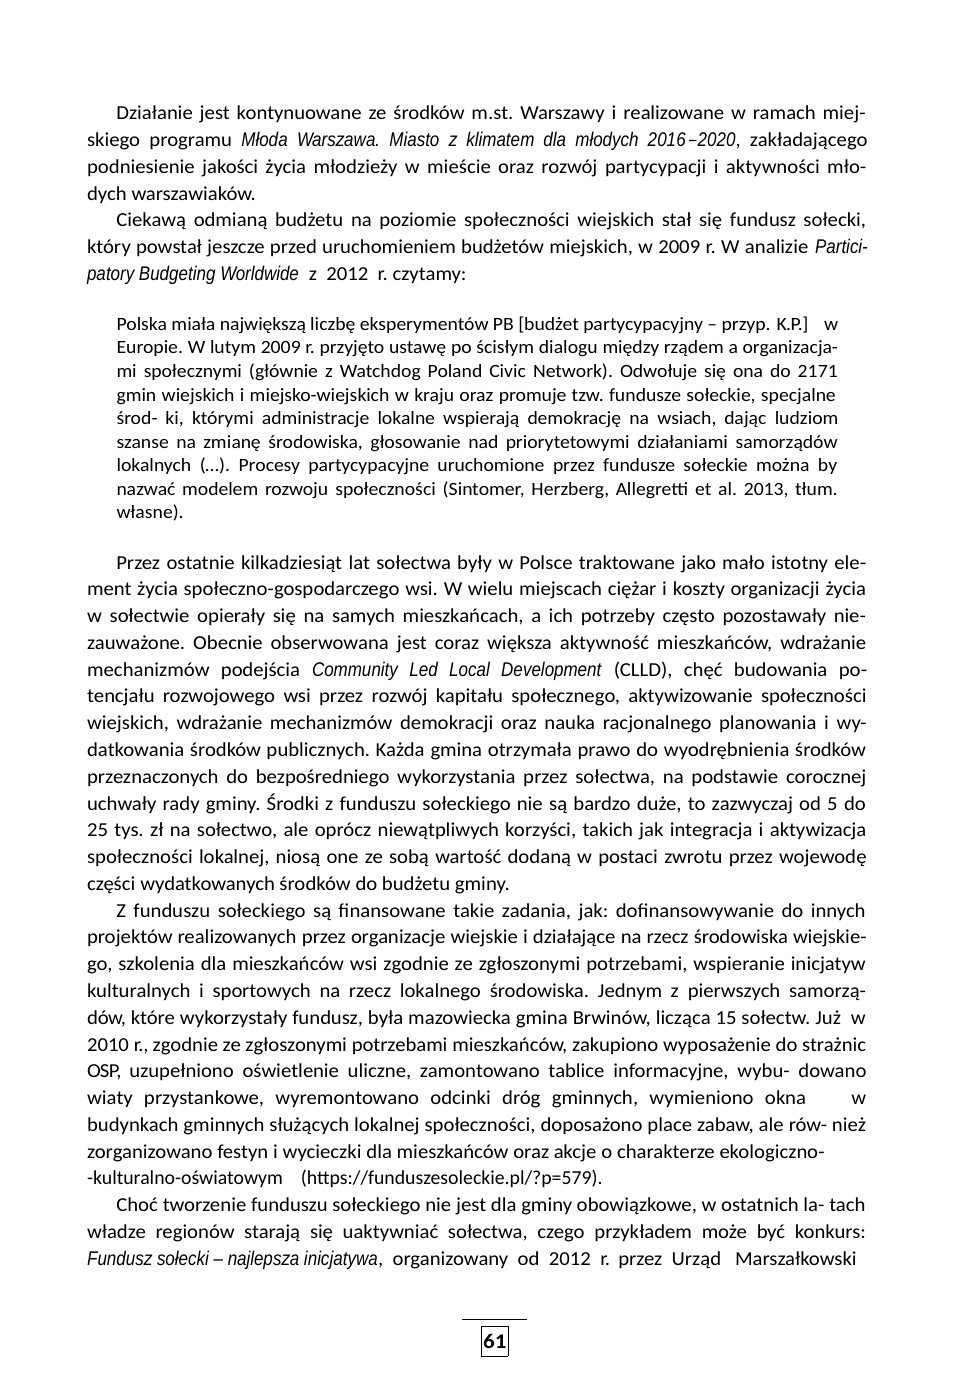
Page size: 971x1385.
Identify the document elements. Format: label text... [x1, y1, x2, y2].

text Z funduszu sołeckiego są finansowane takie zadania, jak: dofinansowywanie do innych projektów realizowanych przez organizacje wiejskie i działające na rzecz środowiska wiejskie- go, szkolenia dla mieszkańców wsi zgodnie ze zgłoszonymi potrzebami, wspieranie inicjatyw kulturalnych i sportowych na rzecz lokalnego środowiska. Jednym z pierwszych samorzą- dów, które wykorzystały fundusz, była mazowiecka gmina Brwinów, licząca 15 sołectw. Już w 2010 r., zgodnie ze zgłoszonymi potrzebami mieszkańców, zakupiono wyposażenie do strażnic OSP, uzupełniono oświetlenie uliczne, zamontowano tablice informacyjne, wybu- dowano wiaty przystankowe, wyremontowano odcinki dróg gminnych, wymieniono okna w budynkach gminnych służących lokalnej społeczności, doposażono place zabaw, ale rów- nież zorganizowano festyn i wycieczki dla mieszkańców oraz akcje o charakterze ekologiczno- [87, 898, 868, 1163]
text Przez ostatnie kilkadziesiąt lat sołectwa były w Polsce traktowane jako mało istotny ele- ment życia społeczno-gospodarczego wsi. W wielu miejscach ciężar i koszty organizacji życia w sołectwie opierały się na samych mieszkańcach, a ich potrzeby często pozostawały nie- zauważone. Obecnie obserwowana jest coraz większa aktywność mieszkańców, wdrażanie mechanizmów podejścia Community Led Local Development (CLLD), chęć budowania po- tencjału rozwojowego wsi przez rozwój kapitału społecznego, aktywizowanie społeczności wiejskich, wdrażanie mechanizmów demokracji oraz nauka racjonalnego planowania i wy- datkowania środków publicznych. Każda gmina otrzymała prawo do wyodrębnienia środków przeznaczonych do bezpośredniego wykorzystania przez sołectwa, na podstawie corocznej uchwały rady gminy. Środki z funduszu sołeckiego nie są bardzo duże, to zazwyczaj od 5 do 25 tys. zł na sołectwo, ale oprócz niewątpliwych korzyści, takich jak integracja i aktywizacja społeczności lokalnej, niosą one ze sobą wartość dodaną w postaci zwrotu przez wojewodę części wydatkowanych środków do budżetu gminy. [87, 550, 868, 895]
text Ciekawą odmianą budżetu na poziomie społeczności wiejskich stał się fundusz sołecki, który powstał jeszcze przed uruchomieniem budżetów miejskich, w 2009 r. W analizie Partici- patory Budgeting Worldwide z 2012 r. czytamy: [87, 207, 868, 285]
text Choć tworzenie funduszu sołeckiego nie jest dla gminy obowiązkowe, w ostatnich la- tach władze regionów starają się uaktywniać sołectwa, czego przykładem może być konkurs: Fundusz sołecki – najlepsza inicjatywa, organizowany od 2012 r. przez Urząd Marszałkowski [87, 1192, 867, 1270]
text Działanie jest kontynuowane ze środków m.st. Warszawy i realizowane w ramach miej- skiego programu Młoda Warszawa. Miasto z klimatem dla młodych 2016–2020, zakładającego podniesienie jakości życia młodzieży w mieście oraz rozwój partycypacji i aktywności mło- dych warszawiaków. [87, 100, 867, 205]
text Polska miała największą liczbę eksperymentów PB [budżet partycypacyjny – przyp. K.P.] w Europie. W lutym 2009 r. przyjęto ustawę po ścisłym dialogu między rządem a organizacja- mi społecznymi (głównie z Watchdog Poland Civic Network). Odwołuje się ona do 2171 gmin wiejskich i miejsko-wiejskich w kraju oraz promuje tzw. fundusze sołeckie, specjalne środ- ki, którymi administracje lokalne wspierają demokrację na wsiach, dając ludziom szanse na zmianę środowiska, głosowanie nad priorytetowymi działaniami samorządów lokalnych (…). Procesy partycypacyjne uruchomione przez fundusze sołeckie można by nazwać modelem rozwoju społeczności (Sintomer, Herzberg, Allegretti et al. 2013, tłum. własne). [116, 312, 838, 523]
text -kulturalno-oświatowym (https://funduszesoleckie.pl/?p=579). [87, 1166, 879, 1190]
